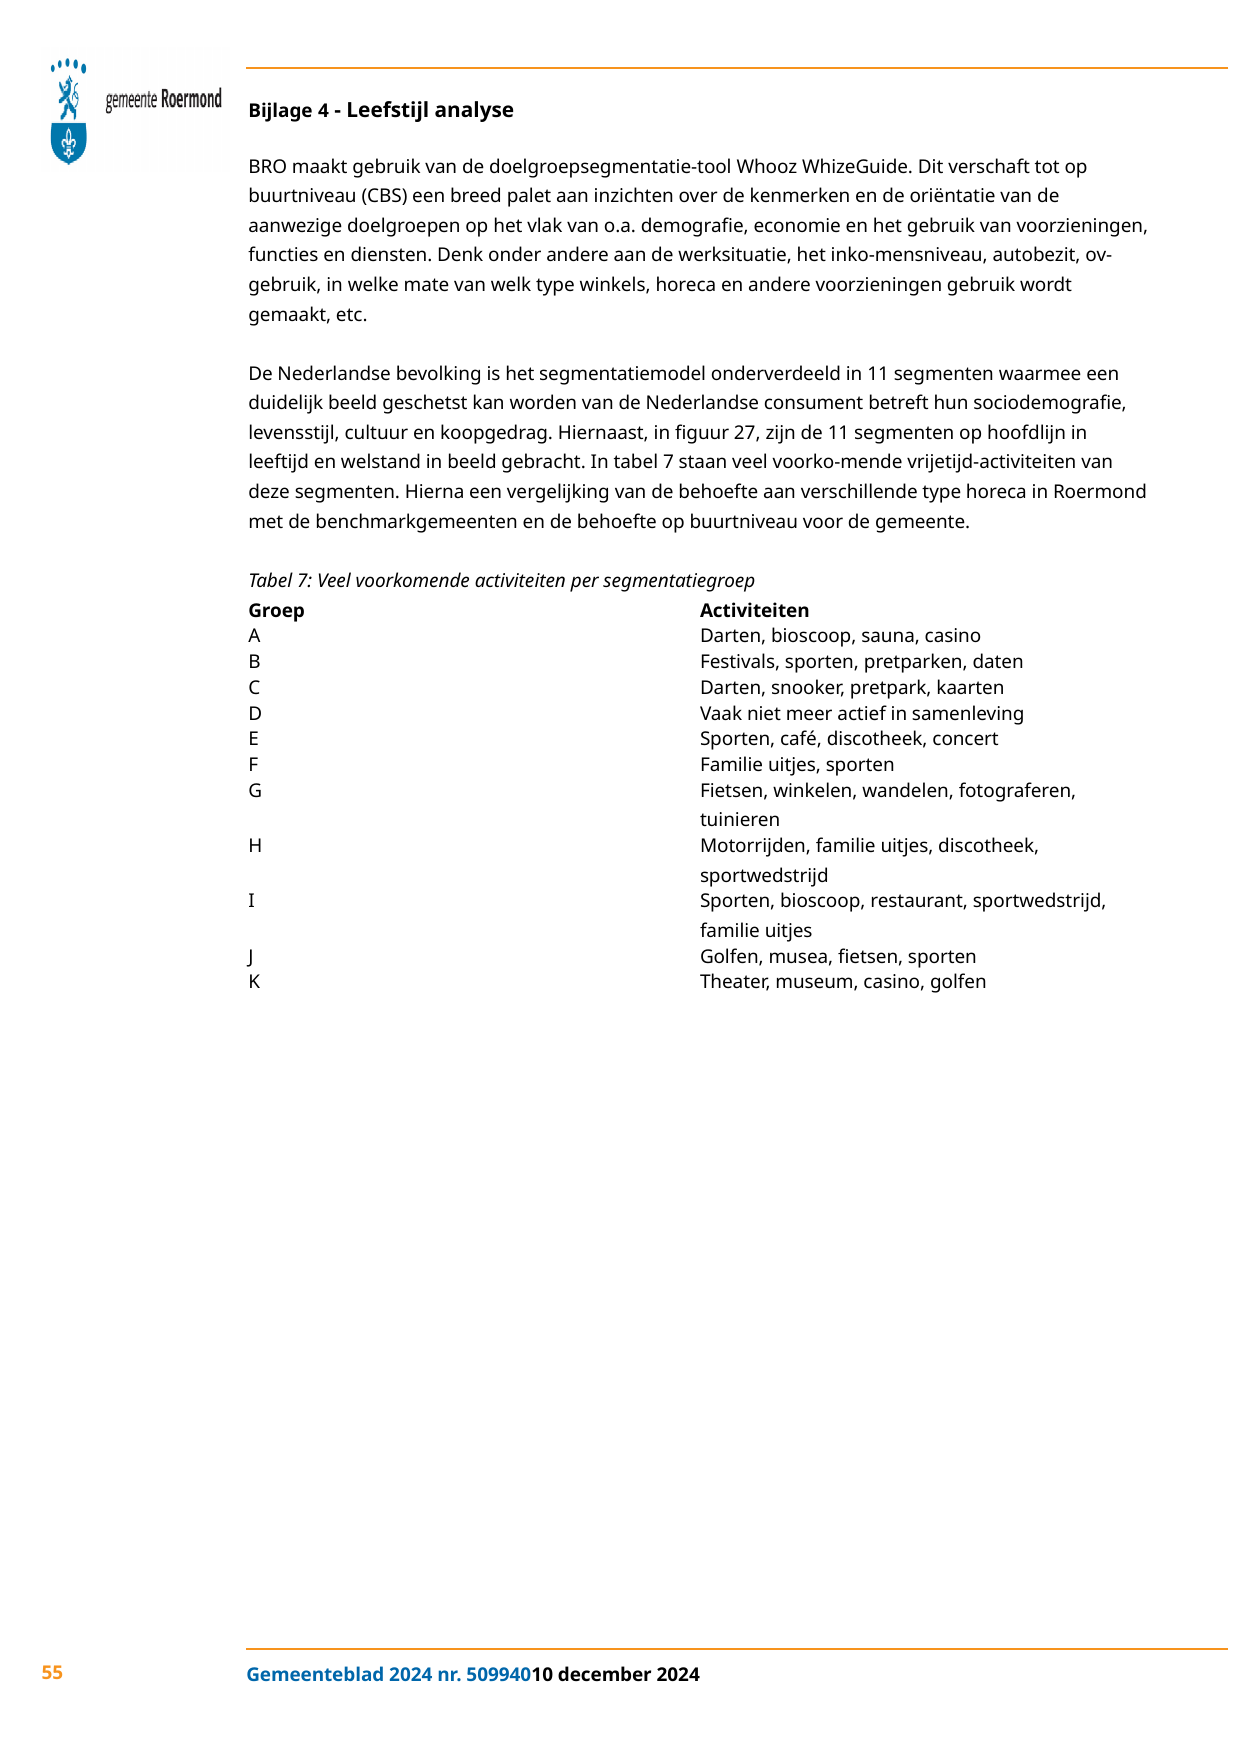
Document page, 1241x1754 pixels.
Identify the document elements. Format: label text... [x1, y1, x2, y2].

table_cell Darten, bioscoop, sauna, casino [700, 623, 1152, 648]
table_cell Sporten, café, discotheek, concert [700, 725, 1152, 751]
table_header Groep [248, 597, 700, 622]
table_cell A [248, 623, 700, 648]
table_cell Sporten, bioscoop, restaurant, sportwedstrijd, familie uitjes [700, 888, 1152, 943]
table_cell Golfen, musea, fietsen, sporten [700, 943, 1152, 968]
table_cell Festivals, sporten, pretparken, daten [700, 648, 1152, 674]
table_cell F [248, 751, 700, 777]
table_cell Fietsen, winkelen, wandelen, fotograferen, tuinieren [700, 777, 1152, 832]
text Bijlage 4 - Leefstijl analyse [248, 95, 1152, 123]
table_header Activiteiten [700, 597, 1152, 622]
table_cell Theater, museum, casino, golfen [700, 969, 1152, 994]
table_cell B [248, 648, 700, 674]
table_cell J [248, 943, 700, 968]
table_cell Familie uitjes, sporten [700, 751, 1152, 777]
text De Nederlandse bevolking is het segmentatiemodel onderverdeeld in 11 segmenten waarmee een duidelijk beeld geschetst kan worden van de Nederlandse consument betreft hun sociodemografie, levensstijl, cultuur en koopgedrag. Hiernaast, in figuur 27, zijn de 11 segmenten op hoofdlijn in leeftijd en welstand in beeld gebracht. In tabel 7 staan veel voorko-mende vrijetijd-activiteiten van deze segmenten. Hierna een vergelijking van de behoefte aan verschillende type horeca in Roermond met de benchmarkgemeenten en de behoefte op buurtniveau voor de gemeente. [248, 360, 1152, 534]
picture [41, 47, 231, 172]
table_cell Vaak niet meer actief in samenleving [700, 700, 1152, 725]
table_cell Darten, snooker, pretpark, kaarten [700, 674, 1152, 700]
table_cell C [248, 674, 700, 700]
text BRO maakt gebruik van de doelgroepsegmentatie-tool Whooz WhizeGuide. Dit verschaft tot op buurtniveau (CBS) een breed palet aan inzichten over de kenmerken en de oriëntatie van de aanwezige doelgroepen op het vlak van o.a. demografie, economie en het gebruik van voorzieningen, functies en diensten. Denk onder andere aan de werksituatie, het inko-mensniveau, autobezit, ov-gebruik, in welke mate van welk type winkels, horeca en andere voorzieningen gebruik wordt gemaakt, etc. [248, 153, 1152, 327]
table_cell Motorrijden, familie uitjes, discotheek, sportwedstrijd [700, 832, 1152, 887]
text Tabel 7: Veel voorkomende activiteiten per segmentatiegroep [248, 567, 1152, 593]
table_cell H [248, 832, 700, 887]
table_cell K [248, 969, 700, 994]
table_cell D [248, 700, 700, 725]
table_cell E [248, 725, 700, 751]
table_cell G [248, 777, 700, 832]
table_cell I [248, 888, 700, 943]
